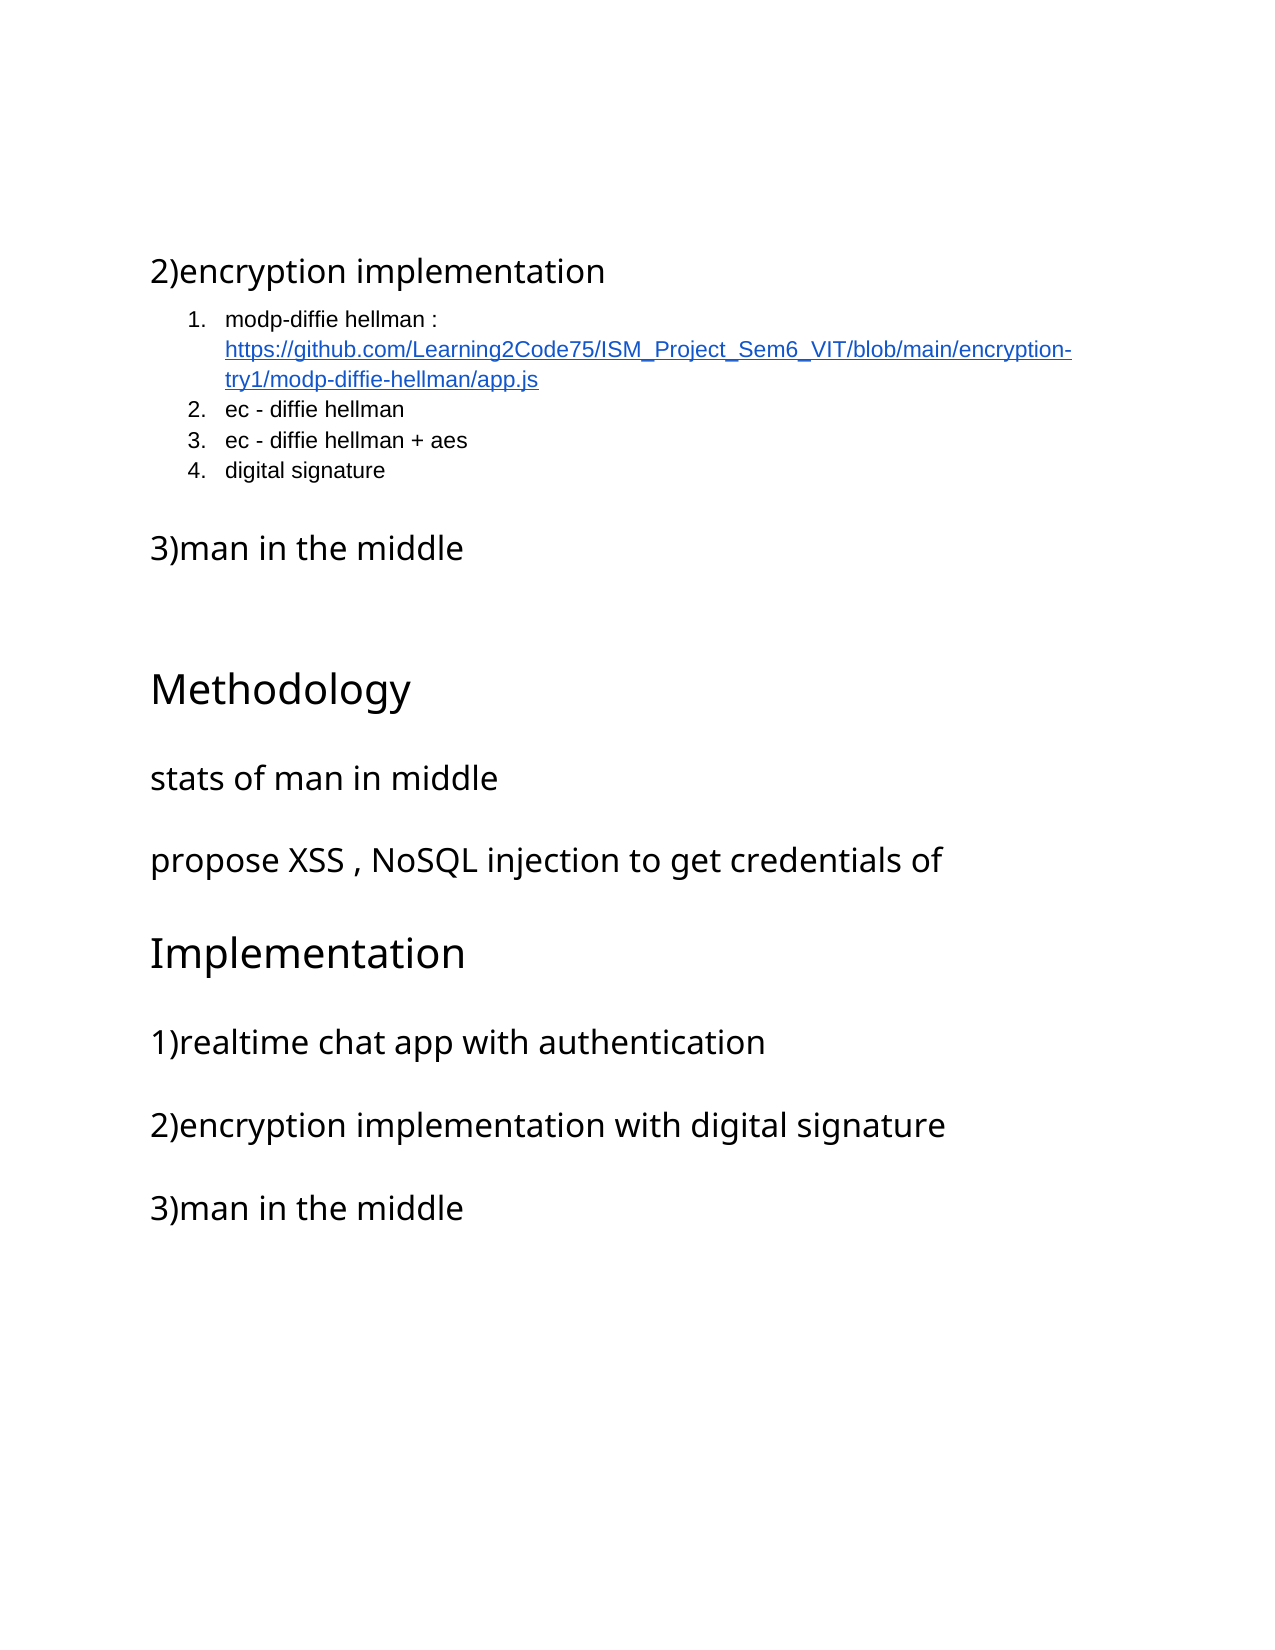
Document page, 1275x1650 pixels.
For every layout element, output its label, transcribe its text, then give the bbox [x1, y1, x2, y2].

subtitle 3)man in the middle [150, 1184, 1125, 1230]
list ec - diffie hellman [187, 396, 1125, 423]
subtitle 2)encryption implementation [150, 248, 1125, 293]
subtitle 2)encryption implementation with digital signature [150, 1102, 1125, 1147]
subtitle propose XSS , NoSQL injection to get credentials of [150, 837, 1125, 883]
list digital signature [187, 457, 1125, 483]
subtitle stats of man in middle [150, 754, 1125, 800]
list modp-diffie hellman : https://github.com/Learning2Code75/ISM_Project_Sem6_VIT/blob/main/encryption-try1/modp-diffie-hellman/app.js [187, 306, 1125, 393]
list ec - diffie hellman + aes [187, 427, 1125, 453]
subtitle 3)man in the middle [150, 524, 1125, 570]
subtitle Implementation [150, 924, 1125, 981]
subtitle Methodology [150, 660, 1125, 717]
subtitle 1)realtime chat app with authentication [150, 1019, 1125, 1064]
